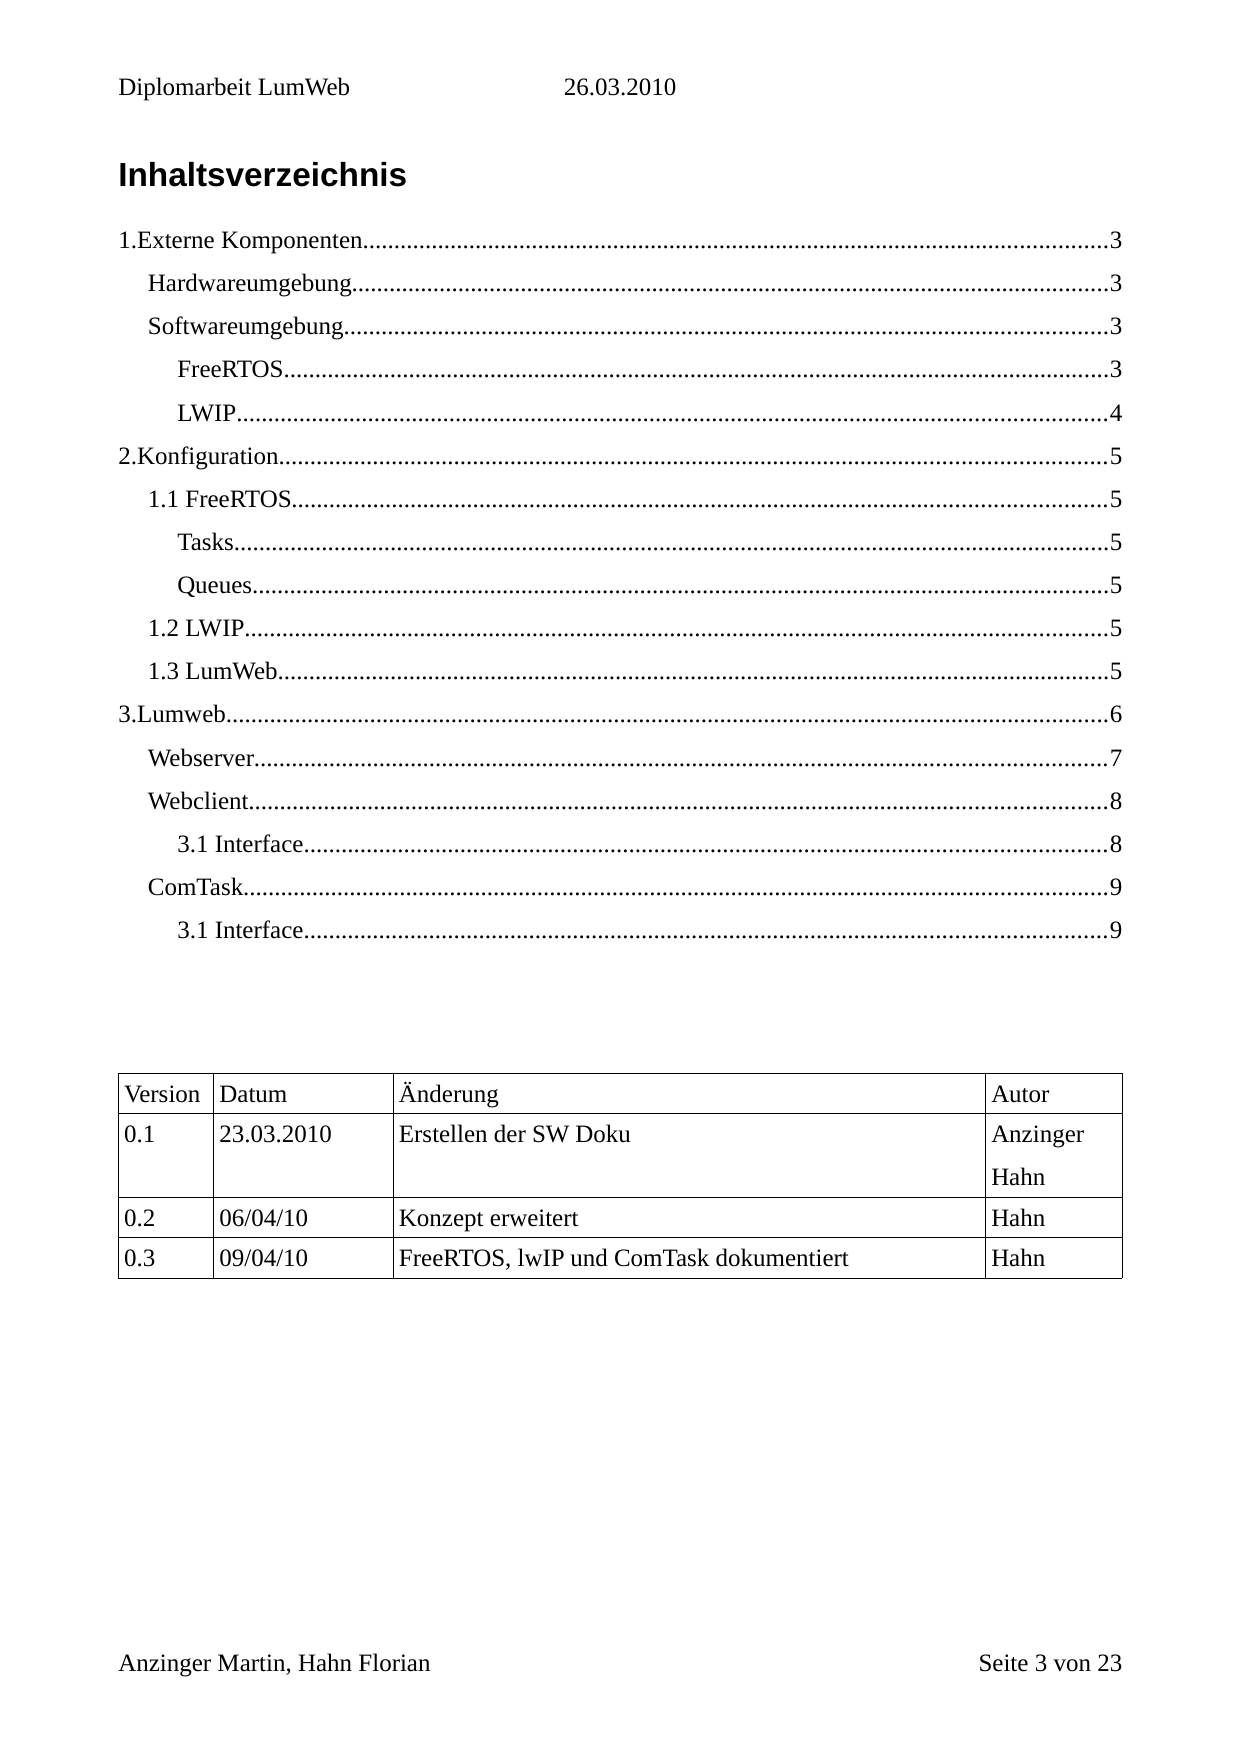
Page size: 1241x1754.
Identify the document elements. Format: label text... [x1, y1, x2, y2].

text 3.1 Interface 8 [177, 829, 1122, 858]
subtitle Inhaltsverzeichnis [118, 155, 1122, 193]
text 1.Externe Komponenten 3 [118, 225, 1122, 254]
table_cell Anzinger Hahn [986, 1114, 1122, 1197]
text 2.Konfiguration 5 [118, 441, 1122, 469]
table_header Version [119, 1074, 213, 1113]
text Queues 5 [177, 570, 1122, 599]
text ComTask 9 [148, 872, 1122, 901]
text Webclient 8 [148, 786, 1122, 814]
table_cell Konzept erweitert [394, 1198, 985, 1237]
table_cell Hahn [986, 1198, 1122, 1237]
table_cell 06/04/10 [214, 1198, 393, 1237]
table_header Datum [214, 1074, 393, 1113]
text Tasks 5 [177, 527, 1122, 556]
text 3.1 Interface 9 [177, 915, 1122, 944]
table_cell 0.1 [119, 1114, 213, 1197]
text Softwareumgebung 3 [148, 311, 1122, 340]
text 1.1 FreeRTOS 5 [148, 484, 1122, 513]
text 1.2 LWIP 5 [148, 613, 1122, 642]
text FreeRTOS 3 [177, 354, 1122, 383]
table_header Änderung [394, 1074, 985, 1113]
text Webserver 7 [148, 743, 1122, 771]
table_cell Erstellen der SW Doku [394, 1114, 985, 1197]
text LWIP 4 [177, 398, 1122, 426]
table_cell FreeRTOS, lwIP und ComTask dokumentiert [394, 1238, 985, 1277]
table_cell 09/04/10 [214, 1238, 393, 1277]
text Hardwareumgebung 3 [148, 268, 1122, 297]
table_cell 0.2 [119, 1198, 213, 1237]
table_cell 0.3 [119, 1238, 213, 1277]
table_cell 23.03.2010 [214, 1114, 393, 1197]
table_header Autor [986, 1074, 1122, 1113]
table_cell Hahn [986, 1238, 1122, 1277]
text 3.Lumweb 6 [118, 699, 1122, 728]
text 1.3 LumWeb 5 [148, 656, 1122, 685]
